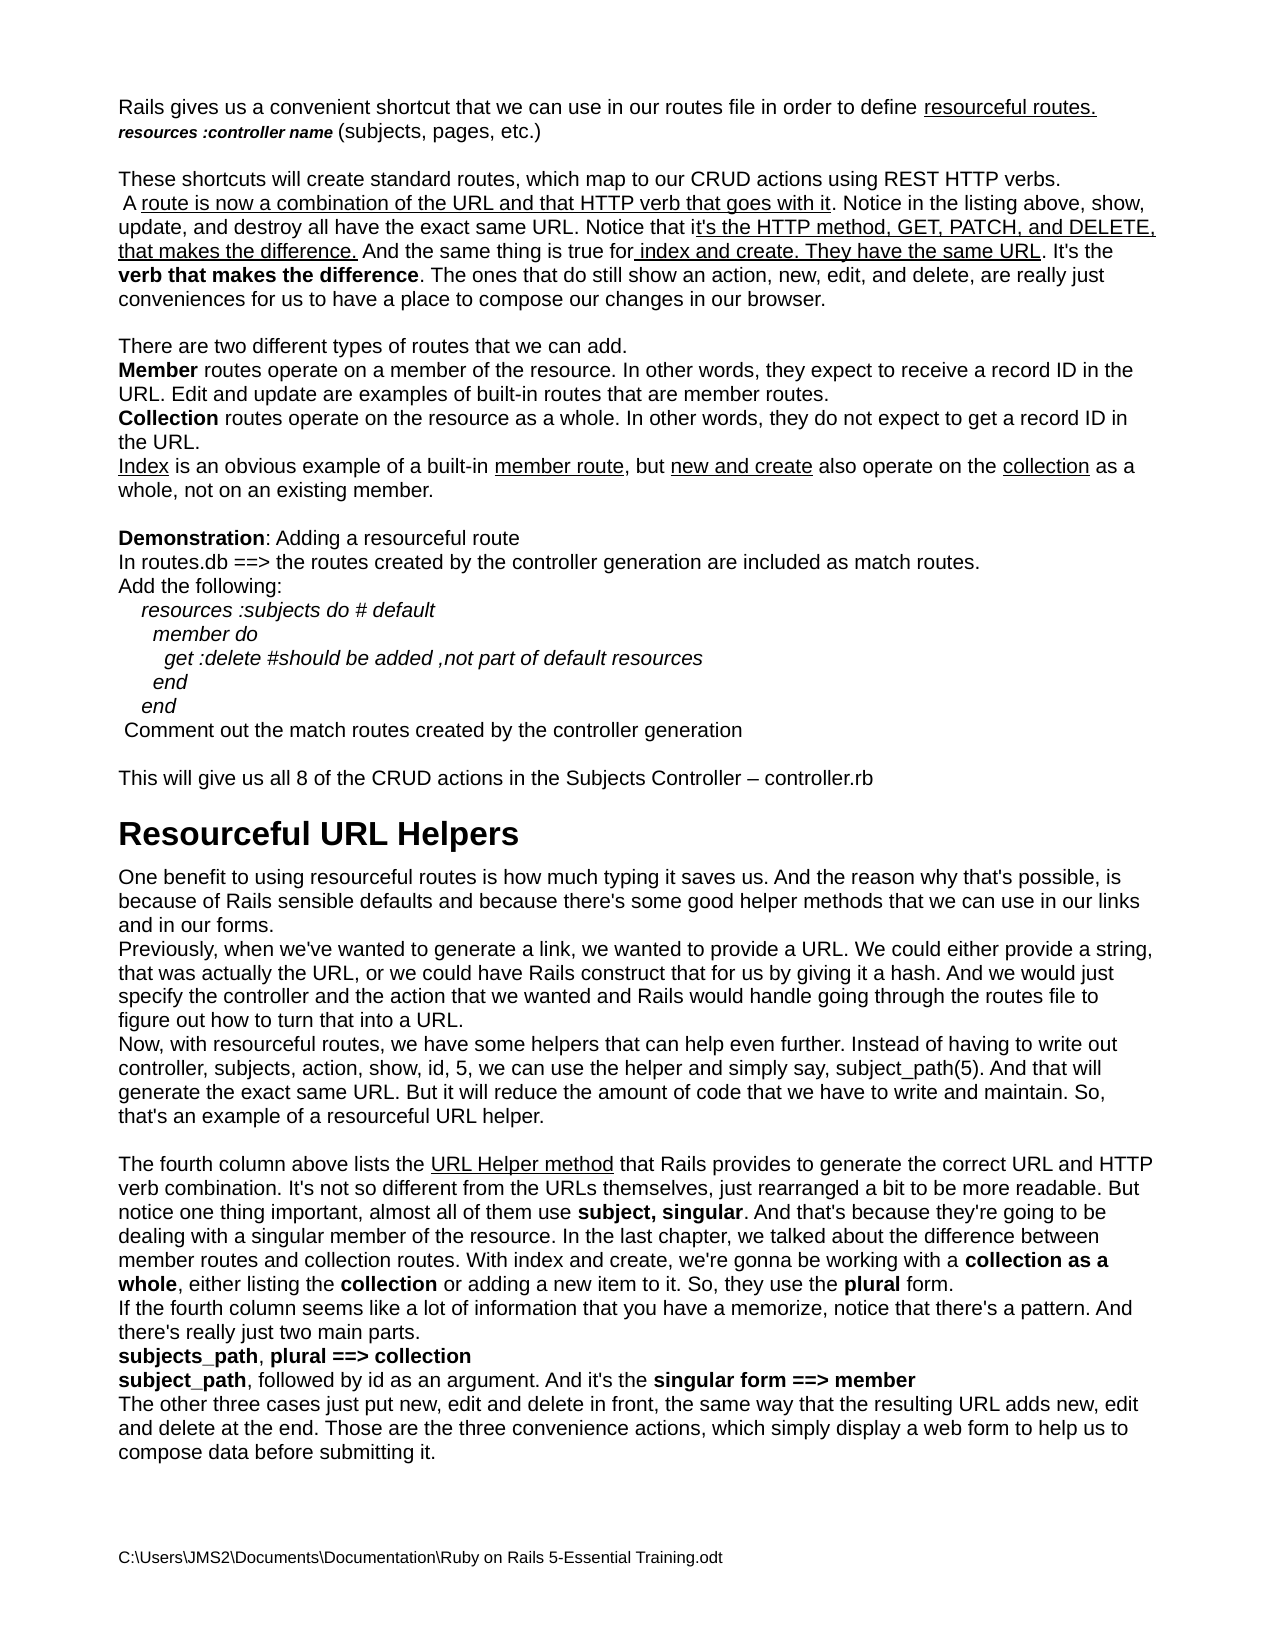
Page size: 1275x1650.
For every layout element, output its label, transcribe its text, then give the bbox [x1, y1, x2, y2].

text Index is an obvious example of a built-in member route, but new and create also operate on the collection as a whole, not on an existing member. [118, 454, 1157, 502]
text In routes.db ==> the routes created by the controller generation are included as match routes. [118, 550, 1157, 574]
text resources :subjects do # default [118, 598, 1157, 622]
text These shortcuts will create standard routes, which map to our CRUD actions using REST HTTP verbs. [118, 167, 1157, 191]
text The fourth column above lists the URL Helper method that Rails provides to generate the correct URL and HTTP verb combination. It's not so different from the URLs themselves, just rearranged a bit to be more readable. But notice one thing important, almost all of them use subject, singular. And that's because they're going to be dealing with a singular member of the resource. In the last chapter, we talked about the difference between member routes and collection routes. With index and create, we're gonna be working with a collection as a whole, either listing the collection or adding a new item to it. So, they use the plural form. [118, 1152, 1157, 1296]
text Now, with resourceful routes, we have some helpers that can help even further. Instead of having to write out controller, subjects, action, show, id, 5, we can use the helper and simply say, subject_path(5). And that will generate the exact same URL. But it will reduce the amount of code that we have to write and maintain. So, that's an example of a resourceful URL helper. [118, 1032, 1157, 1128]
subtitle Resourceful URL Helpers [118, 813, 1157, 852]
text member do [118, 622, 1157, 646]
text A route is now a combination of the URL and that HTTP verb that goes with it. Notice in the listing above, show, update, and destroy all have the exact same URL. Notice that it's the HTTP method, GET, PATCH, and DELETE, that makes the difference. And the same thing is true for index and create. They have the same URL. It's the verb that makes the difference. The ones that do still show an action, new, edit, and delete, are really just conveniences for us to have a place to compose our changes in our browser. [118, 191, 1157, 310]
text If the fourth column seems like a lot of information that you have a memorize, notice that there's a pattern. And there's really just two main parts. [118, 1296, 1157, 1344]
text Add the following: [118, 574, 1157, 598]
text There are two different types of routes that we can add. [118, 334, 1157, 358]
text resources :controller name (subjects, pages, etc.) [118, 119, 1157, 143]
text Previously, when we've wanted to generate a link, we wanted to provide a URL. We could either provide a string, that was actually the URL, or we could have Rails construct that for us by giving it a hash. And we would just specify the controller and the action that we wanted and Rails would handle going through the routes file to figure out how to turn that into a URL. [118, 936, 1157, 1032]
text Collection routes operate on the resource as a whole. In other words, they do not expect to get a record ID in the URL. [118, 406, 1157, 454]
text end [118, 670, 1157, 694]
text Rails gives us a convenient shortcut that we can use in our routes file in order to define resourceful routes. [118, 95, 1157, 119]
text One benefit to using resourceful routes is how much typing it saves us. And the reason why that's possible, is because of Rails sensible defaults and because there's some good helper methods that we can use in our links and in our forms. [118, 864, 1157, 936]
text The other three cases just put new, edit and delete in front, the same way that the resulting URL adds new, edit and delete at the end. Those are the three convenience actions, which simply display a web form to help us to compose data before submitting it. [118, 1392, 1157, 1463]
text subjects_path, plural ==> collection [118, 1344, 1157, 1368]
text end [118, 694, 1157, 718]
text get :delete #should be added ,not part of default resources [118, 646, 1157, 670]
text subject_path, followed by id as an argument. And it's the singular form ==> member [118, 1368, 1157, 1392]
text Comment out the match routes created by the controller generation [118, 718, 1157, 742]
text This will give us all 8 of the CRUD actions in the Subjects Controller – controller.rb [118, 766, 1157, 789]
text Member routes operate on a member of the resource. In other words, they expect to receive a record ID in the URL. Edit and update are examples of built-in routes that are member routes. [118, 358, 1157, 406]
text Demonstration: Adding a resourceful route [118, 526, 1157, 550]
